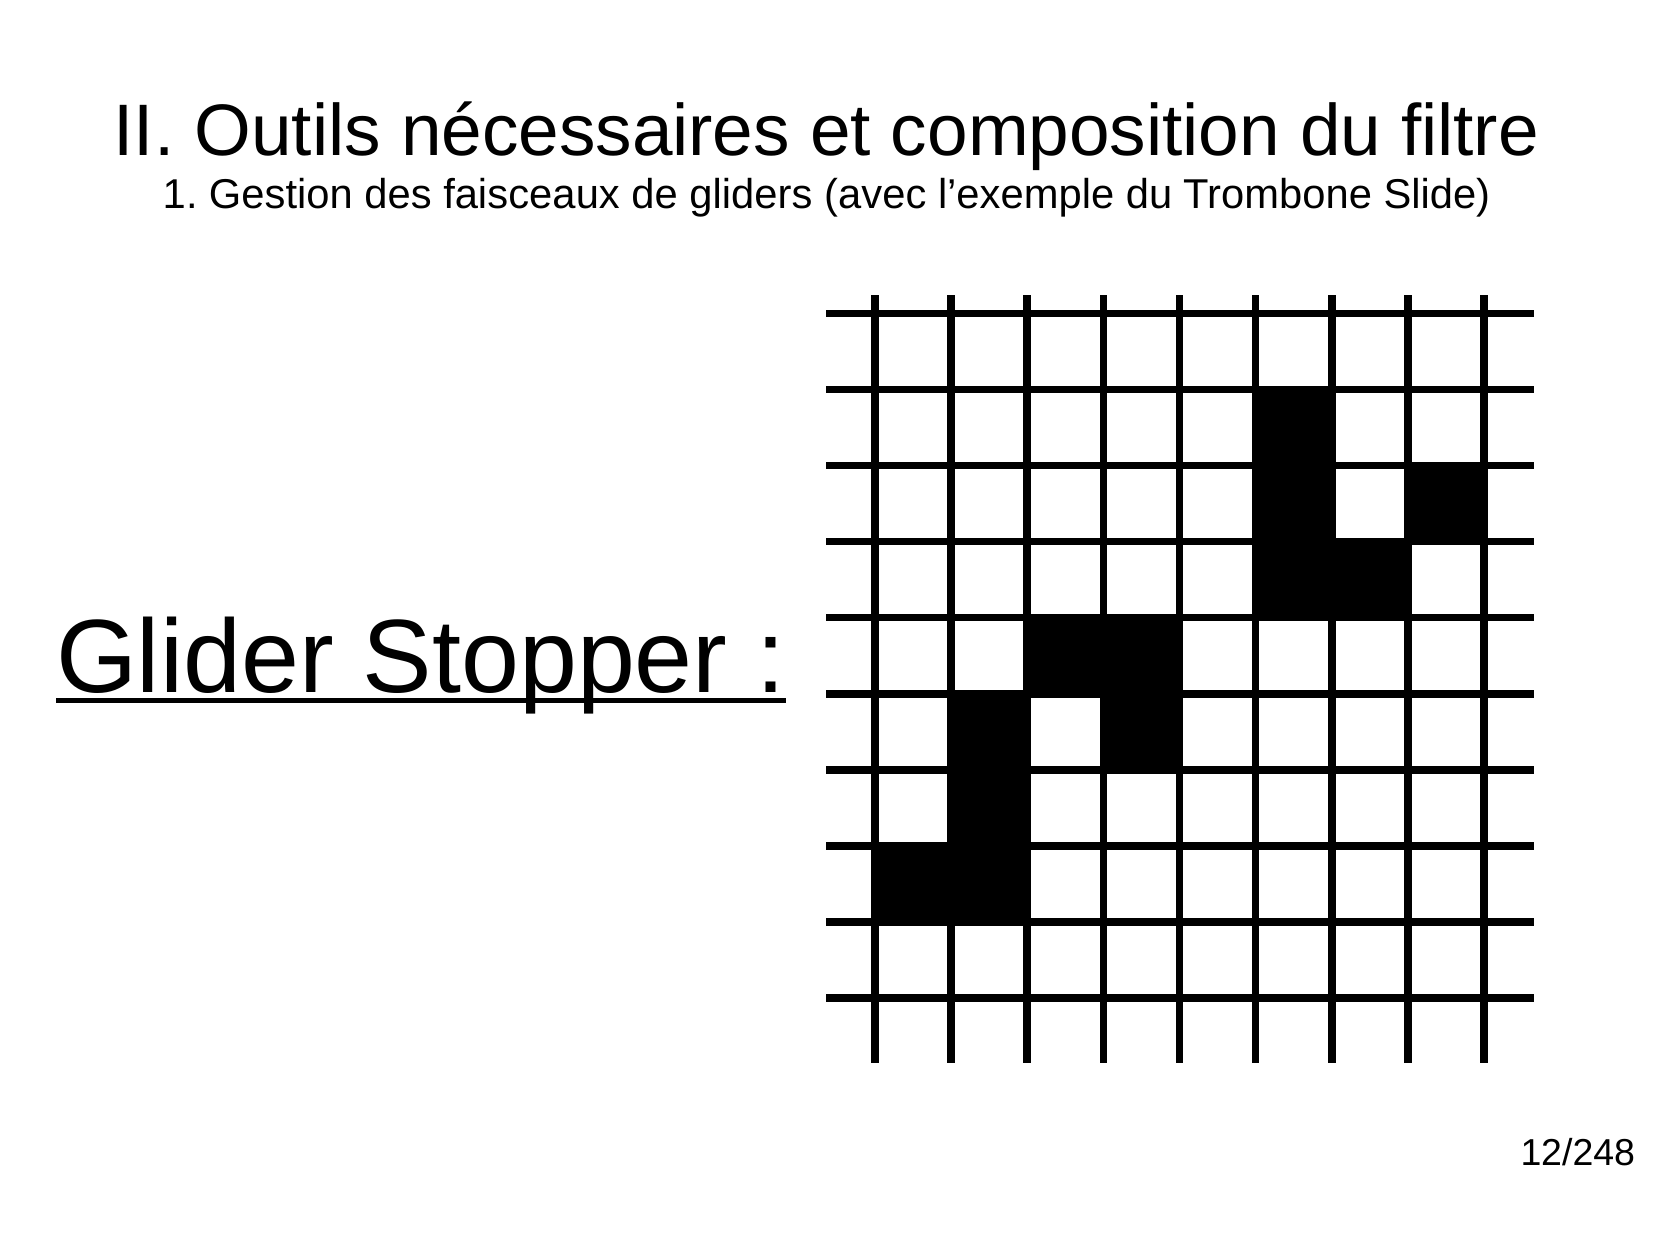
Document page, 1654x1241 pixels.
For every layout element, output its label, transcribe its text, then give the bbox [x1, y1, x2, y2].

title II. Outils nécessaires et composition du filtre 1. Gestion des faisceaux de gliders (avec l’exemple du Trombone Slide) [0, 30, 1654, 275]
text_box Glider Stopper : [41, 590, 801, 722]
text_box <number>/248 [1505, 1124, 1654, 1182]
picture [826, 295, 1534, 1063]
